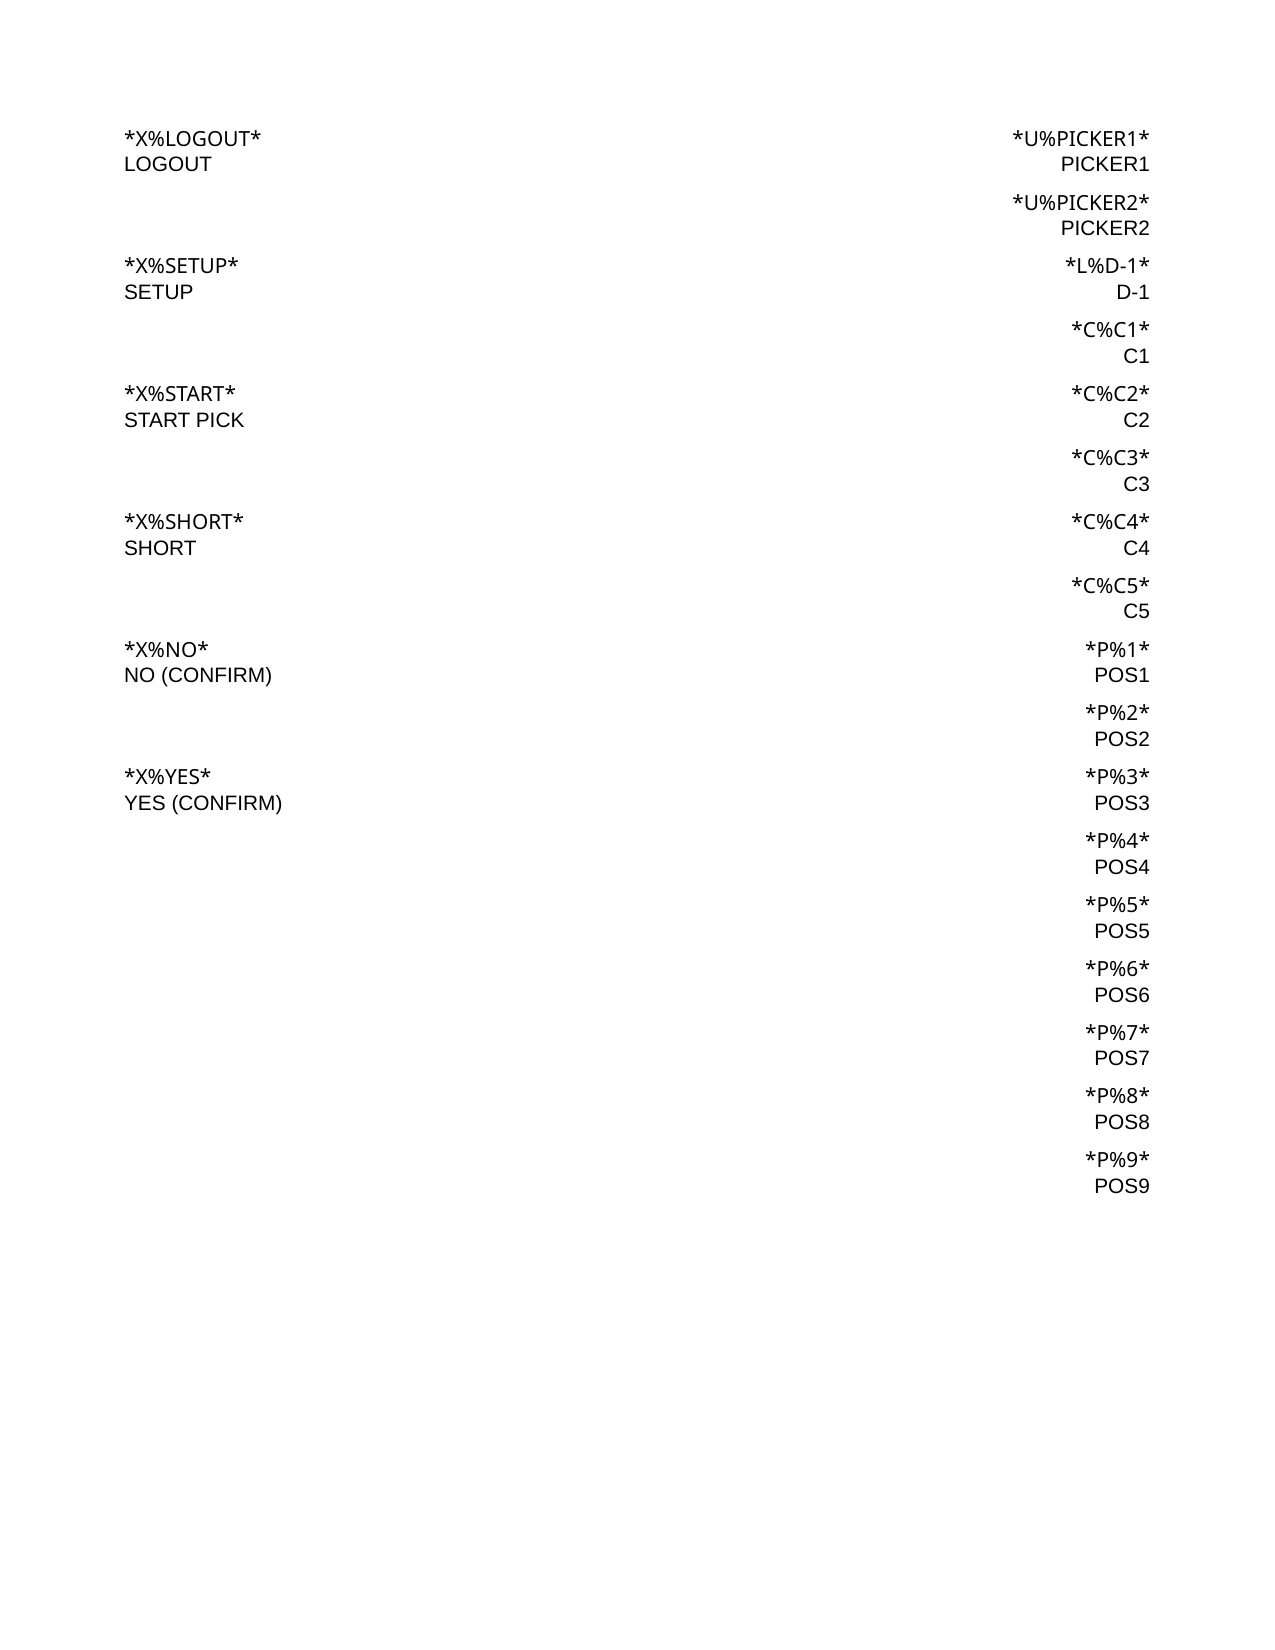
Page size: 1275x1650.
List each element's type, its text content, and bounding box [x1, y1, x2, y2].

table_cell *X%START* START PICK [118, 374, 637, 437]
table_cell *P%2* POS2 [638, 693, 1155, 757]
table_cell *X%SETUP* SETUP [118, 246, 637, 310]
table_cell [118, 182, 637, 246]
table_cell *P%3* POS3 [638, 757, 1155, 821]
table_cell *P%9* POS9 [638, 1140, 1155, 1204]
table_cell *X%SHORT* SHORT [118, 501, 637, 565]
table_cell [118, 1140, 637, 1204]
table_cell *C%C3* C3 [638, 438, 1155, 501]
table_cell [638, 1204, 1155, 1239]
table_cell *C%C4* C4 [638, 501, 1155, 565]
table_cell *P%8* POS8 [638, 1076, 1155, 1140]
table_cell [118, 438, 637, 501]
table_cell *P%5* POS5 [638, 884, 1155, 948]
table_cell [118, 693, 637, 757]
table_cell *X%YES* YES (CONFIRM) [118, 757, 637, 821]
table_cell [118, 565, 637, 629]
table_cell *P%4* POS4 [638, 821, 1155, 884]
table_cell [118, 1076, 637, 1140]
table_cell [118, 1012, 637, 1076]
table_cell [118, 884, 637, 948]
table_cell [118, 310, 637, 373]
table_cell [118, 948, 637, 1012]
table_cell *X%NO* NO (CONFIRM) [118, 629, 637, 693]
table_header *U%PICKER1* PICKER1 [638, 118, 1155, 182]
table_cell *C%C5* C5 [638, 565, 1155, 629]
table_cell *P%7* POS7 [638, 1012, 1155, 1076]
table_cell *L%D-1* D-1 [638, 246, 1155, 310]
table_cell *C%C1* C1 [638, 310, 1155, 373]
table_cell [118, 821, 637, 884]
table_cell *P%6* POS6 [638, 948, 1155, 1012]
table_cell *P%1* POS1 [638, 629, 1155, 693]
table_cell [118, 1204, 637, 1239]
table_header *X%LOGOUT* LOGOUT [118, 118, 637, 182]
table_cell *C%C2* C2 [638, 374, 1155, 437]
table_cell *U%PICKER2* PICKER2 [638, 182, 1155, 246]
